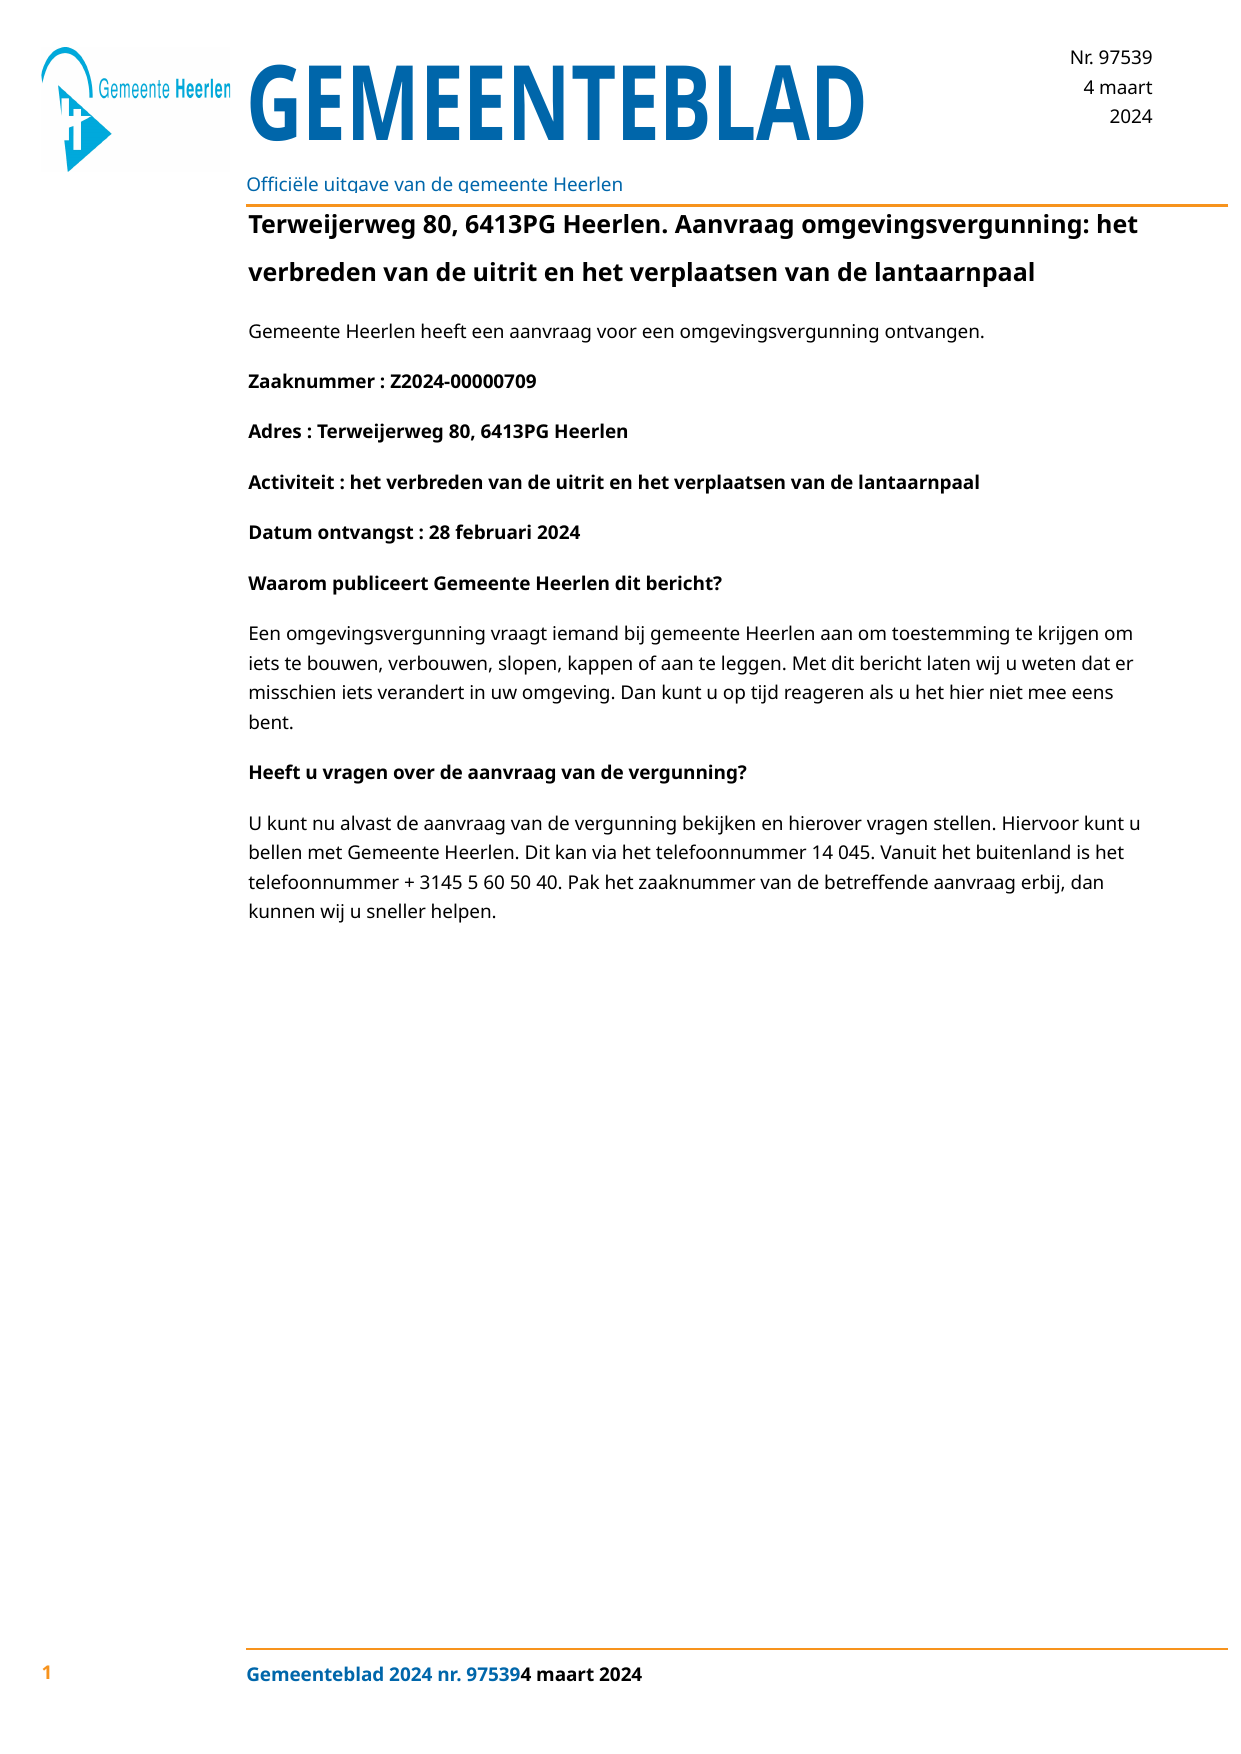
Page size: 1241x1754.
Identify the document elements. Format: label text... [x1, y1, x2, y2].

text Zaaknummer : Z2024-00000709 [248, 368, 1152, 394]
text Waarom publiceert Gemeente Heerlen dit bericht? [248, 570, 1152, 596]
text U kunt nu alvast de aanvraag van de vergunning bekijken en hierover vragen stellen. Hiervoor kunt u bellen met Gemeente Heerlen. Dit kan via het telefoonnummer 14 045. Vanuit het buitenland is het telefoonnummer + 3145 5 60 50 40. Pak het zaaknummer van de betreffende aanvraag erbij, dan kunnen wij u sneller helpen. [248, 810, 1152, 924]
text Adres : Terweijerweg 80, 6413PG Heerlen [248, 419, 1152, 444]
text Activiteit : het verbreden van de uitrit en het verplaatsen van de lantaarnpaal [248, 469, 1152, 495]
text Terweijerweg 80, 6413PG Heerlen. Aanvraag omgevingsvergunning: het verbreden van de uitrit en het verplaatsen van de lantaarnpaal [248, 207, 1152, 288]
text Datum ontvangst : 28 februari 2024 [248, 519, 1152, 545]
picture [41, 47, 59, 70]
text Een omgevingsvergunning vraagt iemand bij gemeente Heerlen aan om toestemming te krijgen om iets te bouwen, verbouwen, slopen, kappen of aan te leggen. Met dit bericht laten wij u weten dat er misschien iets verandert in uw omgeving. Dan kunt u op tijd reageren als u het hier niet mee eens bent. [248, 620, 1152, 735]
text Gemeente Heerlen heeft een aanvraag voor een omgevingsvergunning ontvangen. [248, 318, 1152, 344]
text Heeft u vragen over de aanvraag van de vergunning? [248, 759, 1152, 785]
picture [41, 47, 231, 172]
